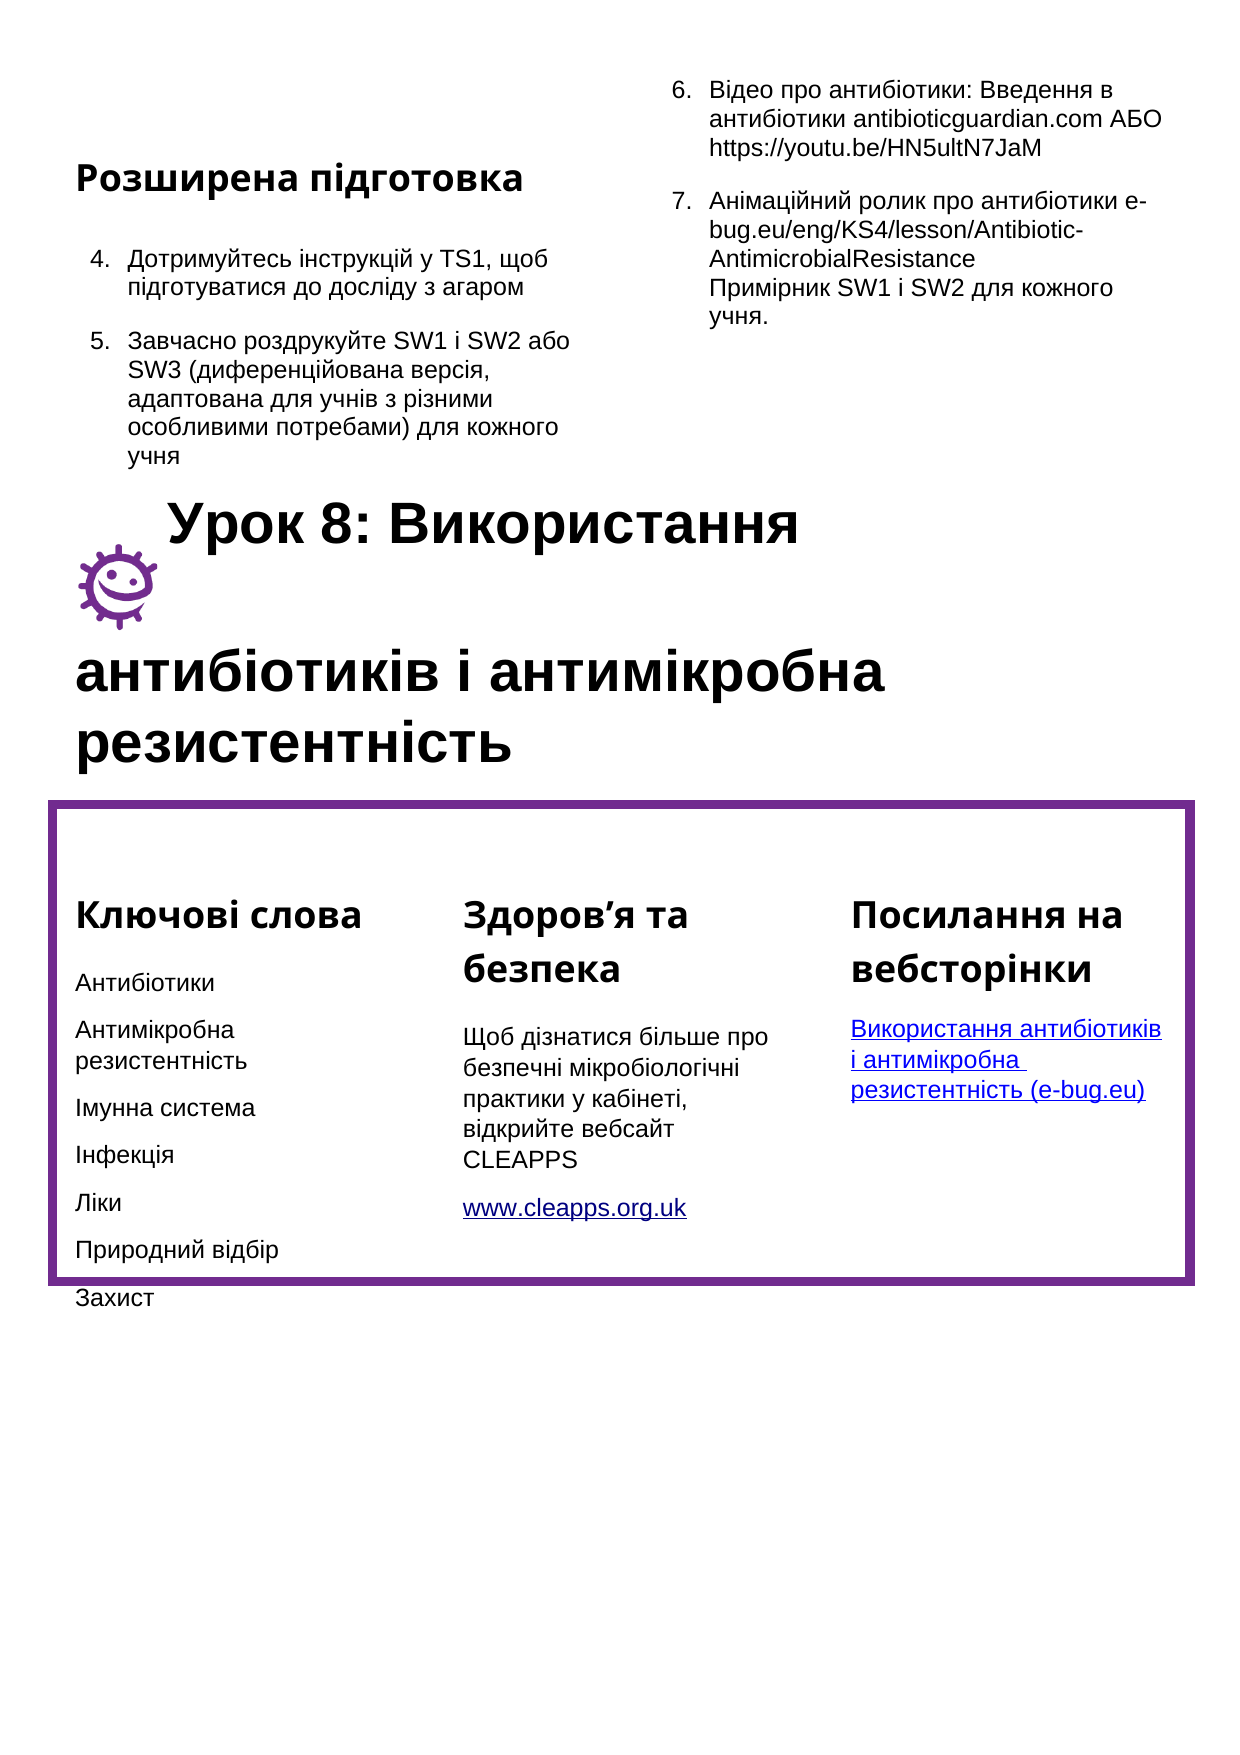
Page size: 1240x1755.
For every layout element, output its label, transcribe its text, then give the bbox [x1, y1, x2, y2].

text Антибіотики [75, 968, 389, 996]
list Анімаційний ролик про антибіотики e-bug.eu/eng/KS4/lesson/Antibiotic-AntimicrobialResistance Примірник SW1 і SW2 для кожного учня. [671, 186, 1164, 330]
subtitle Розширена підготовка [75, 152, 583, 203]
text Інфекція [75, 1141, 389, 1169]
text Захист [75, 1286, 389, 1311]
text Імунна система [75, 1093, 389, 1122]
text Щоб дізнатися більше про безпечні мікробіологічні практики у кабінеті, відкрийте вебсайт CLEAPPS [463, 1022, 777, 1174]
text Урок 8: Використання антибіотиків і антимікробна резистентність [75, 488, 1164, 775]
list Завчасно роздрукуйте SW1 і SW2 або SW3 (диференційована версія, адаптована для учнів з різними особливими потребами) для кожного учня [90, 326, 583, 470]
list Відео про антибіотики: Введення в антибіотики antibioticguardian.com АБО https://youtu.be/HN5ultN7JaM [671, 75, 1164, 161]
text Антимікробна резистентність [75, 1015, 389, 1074]
text Ліки [75, 1188, 389, 1217]
text www.cleapps.org.uk [463, 1192, 777, 1221]
text Використання антибіотиків і антимікробна резистентність (e-bug.eu) [850, 1014, 1164, 1104]
text Природний відбір [75, 1235, 389, 1264]
subtitle Ключові слова [75, 888, 389, 939]
subtitle Посилання на вебсторінки [850, 888, 1164, 994]
text Здоров’я та безпека [463, 888, 777, 994]
list Дотримуйтесь інструкцій у TS1, щоб підготуватися до досліду з агаром [90, 244, 583, 301]
